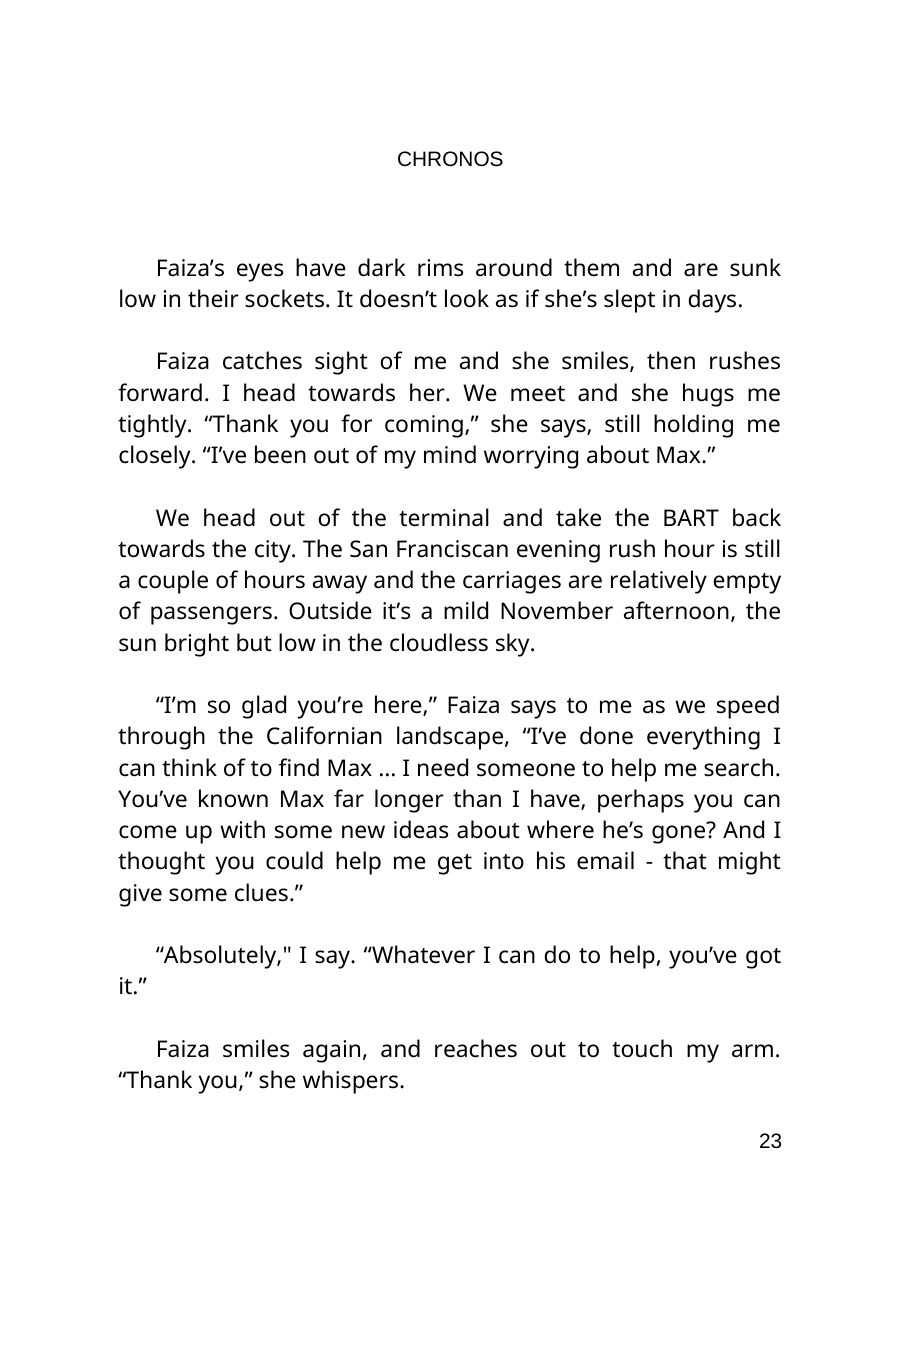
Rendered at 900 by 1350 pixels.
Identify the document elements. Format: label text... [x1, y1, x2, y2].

text We head out of the terminal and take the BART back towards the city. The San Franciscan evening rush hour is still a couple of hours away and the carriages are relatively empty of passengers. Outside it’s a mild November afternoon, the sun bright but low in the cloudless sky. [118, 501, 782, 658]
text Faiza’s eyes have dark rims around them and are sunk low in their sockets. It doesn’t look as if she’s slept in days. [118, 251, 782, 314]
text “I’m so glad you’re here,” Faiza says to me as we speed through the Californian landscape, “I’ve done everything I can think of to find Max … I need someone to help me search. You’ve known Max far longer than I have, perhaps you can come up with some new ideas about where he’s gone? And I thought you could help me get into his email - that might give some clues.” [118, 689, 782, 908]
text “Absolutely," I say. “Whatever I can do to help, you’ve got it.” [118, 939, 782, 1001]
text Faiza catches sight of me and she smiles, then rushes forward. I head towards her. We meet and she hugs me tightly. “Thank you for coming,” she says, still holding me closely. “I’ve been out of my mind worrying about Max.” [118, 345, 782, 470]
text Faiza smiles again, and reaches out to touch my arm. “Thank you,” she whispers. [118, 1033, 782, 1095]
